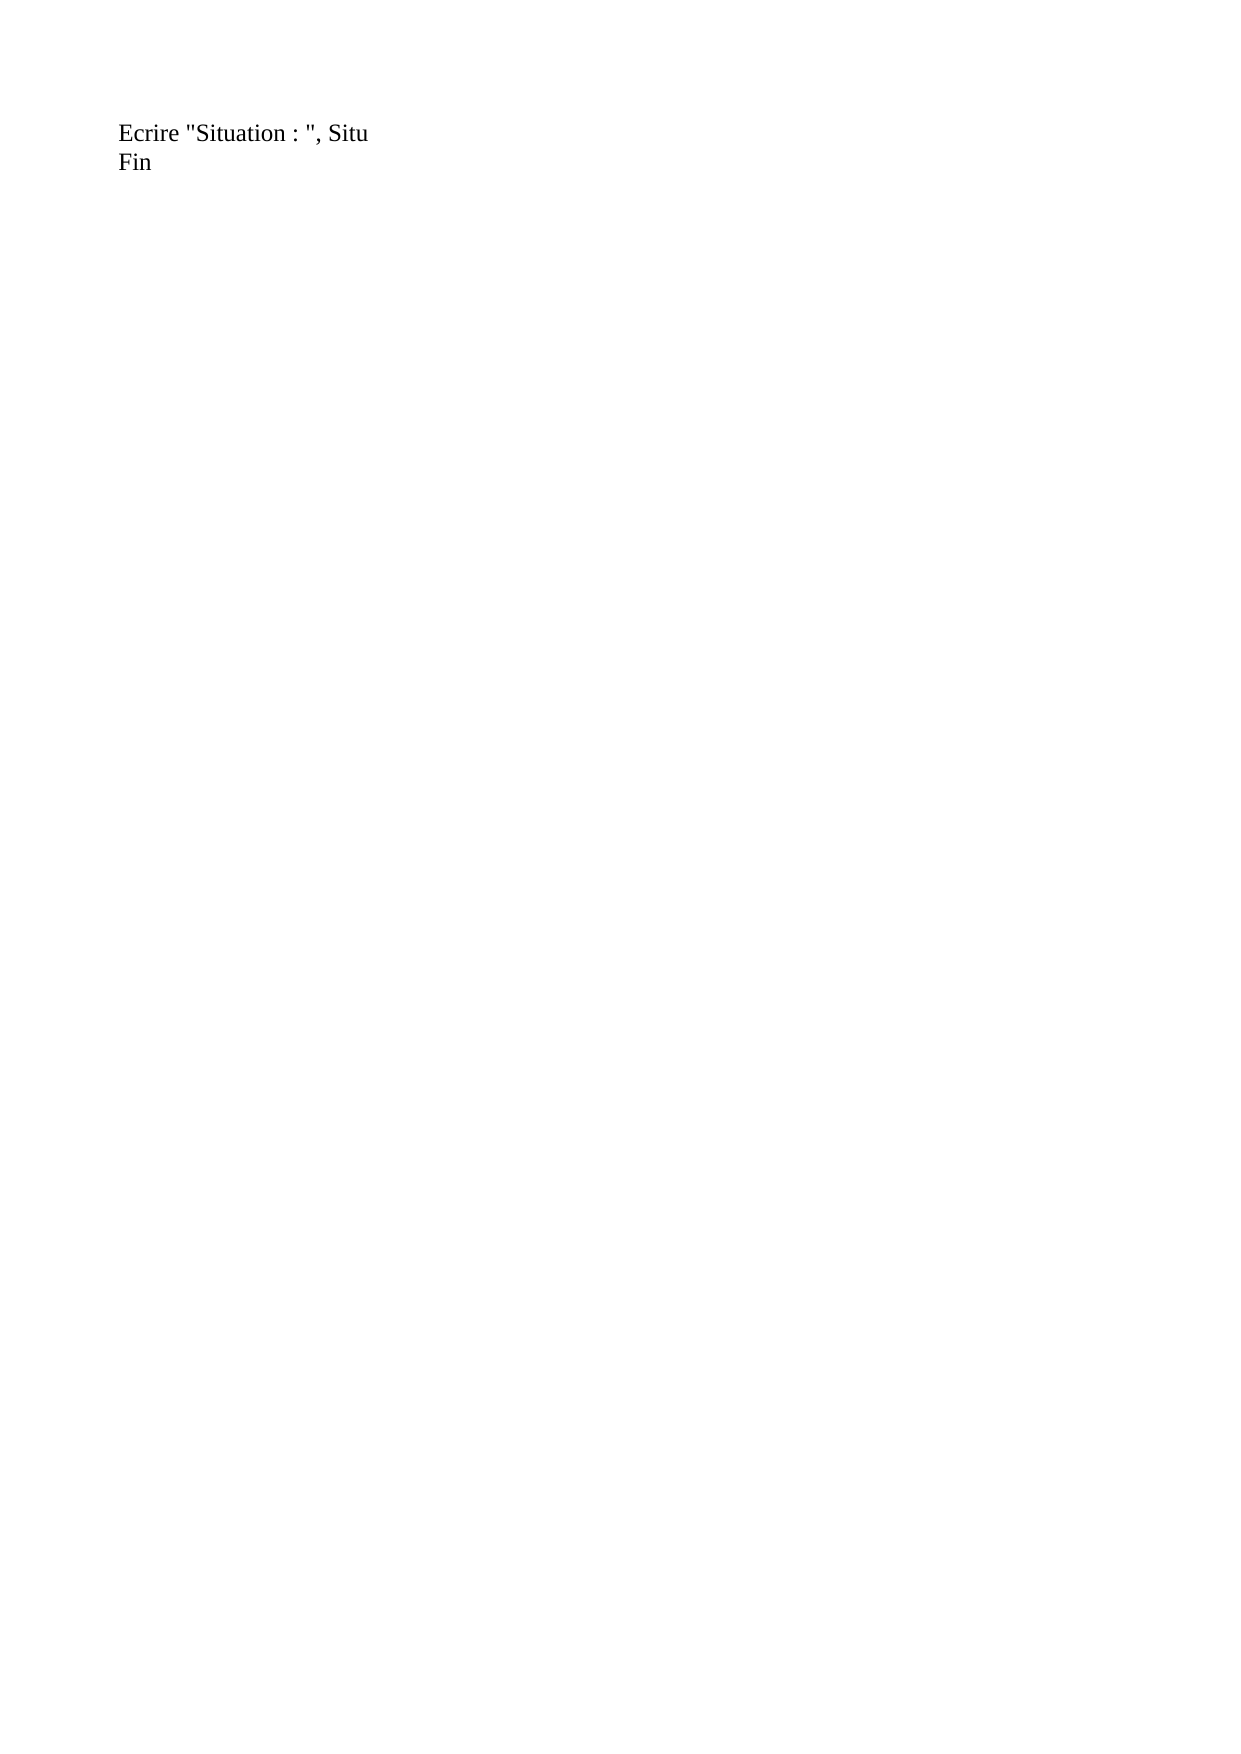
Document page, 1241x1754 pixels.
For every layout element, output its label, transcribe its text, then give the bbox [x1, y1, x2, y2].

text Fin [118, 147, 1122, 176]
text Ecrire "Situation : ", Situ [118, 118, 1122, 147]
